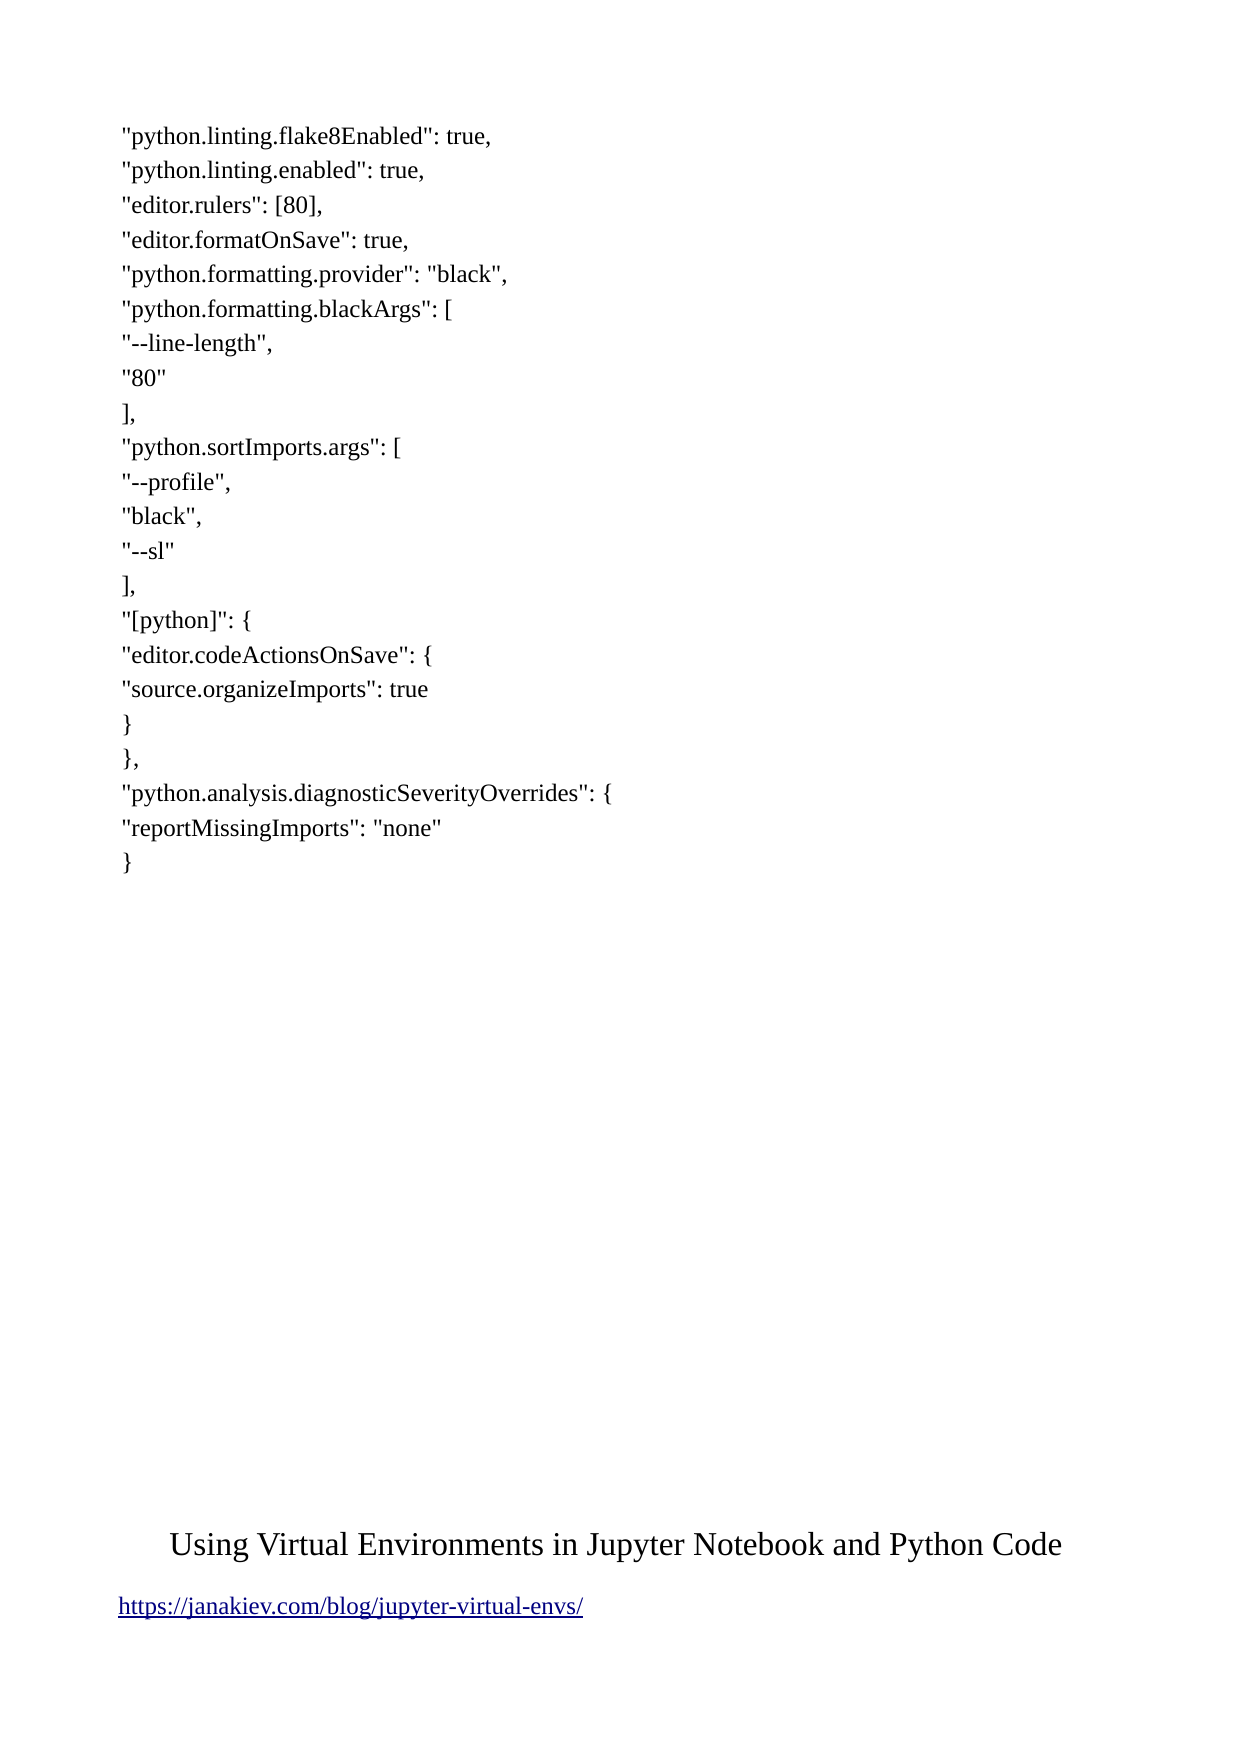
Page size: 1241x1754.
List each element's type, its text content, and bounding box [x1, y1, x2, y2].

table_header "--sl" [118, 533, 189, 568]
table_header "reportMissingImports": "none" [118, 810, 457, 844]
table_header "80" [118, 360, 182, 395]
table_header ], [118, 395, 149, 429]
table_header "editor.formatOnSave": true, [118, 222, 423, 256]
table_header "[python]": { [118, 602, 268, 637]
table_header "source.organizeImports": true [118, 671, 443, 706]
table_header } [118, 844, 148, 879]
table_header ], [118, 568, 149, 602]
table_header "python.formatting.blackArgs": [ [118, 291, 466, 326]
table_header "python.linting.enabled": true, [118, 153, 439, 187]
text Using Virtual Environments in Jupyter Notebook and Python Code [118, 1524, 1122, 1562]
table_header "--line-length", [118, 326, 287, 360]
table_header "editor.codeActionsOnSave": { [118, 637, 449, 671]
text https://janakiev.com/blog/jupyter-virtual-envs/ [118, 1591, 1122, 1620]
table_header "python.formatting.provider": "black", [118, 256, 522, 291]
table_header "black", [118, 499, 216, 533]
table_header } [118, 706, 148, 741]
table_header "--profile", [118, 464, 245, 498]
table_header "python.sortImports.args": [ [118, 429, 415, 464]
table_header "python.linting.flake8Enabled": true, [118, 118, 506, 153]
table_header "editor.rulers": [80], [118, 187, 427, 222]
table_header "python.analysis.diagnosticSeverityOverrides": { [118, 775, 628, 810]
table_header }, [118, 741, 154, 775]
